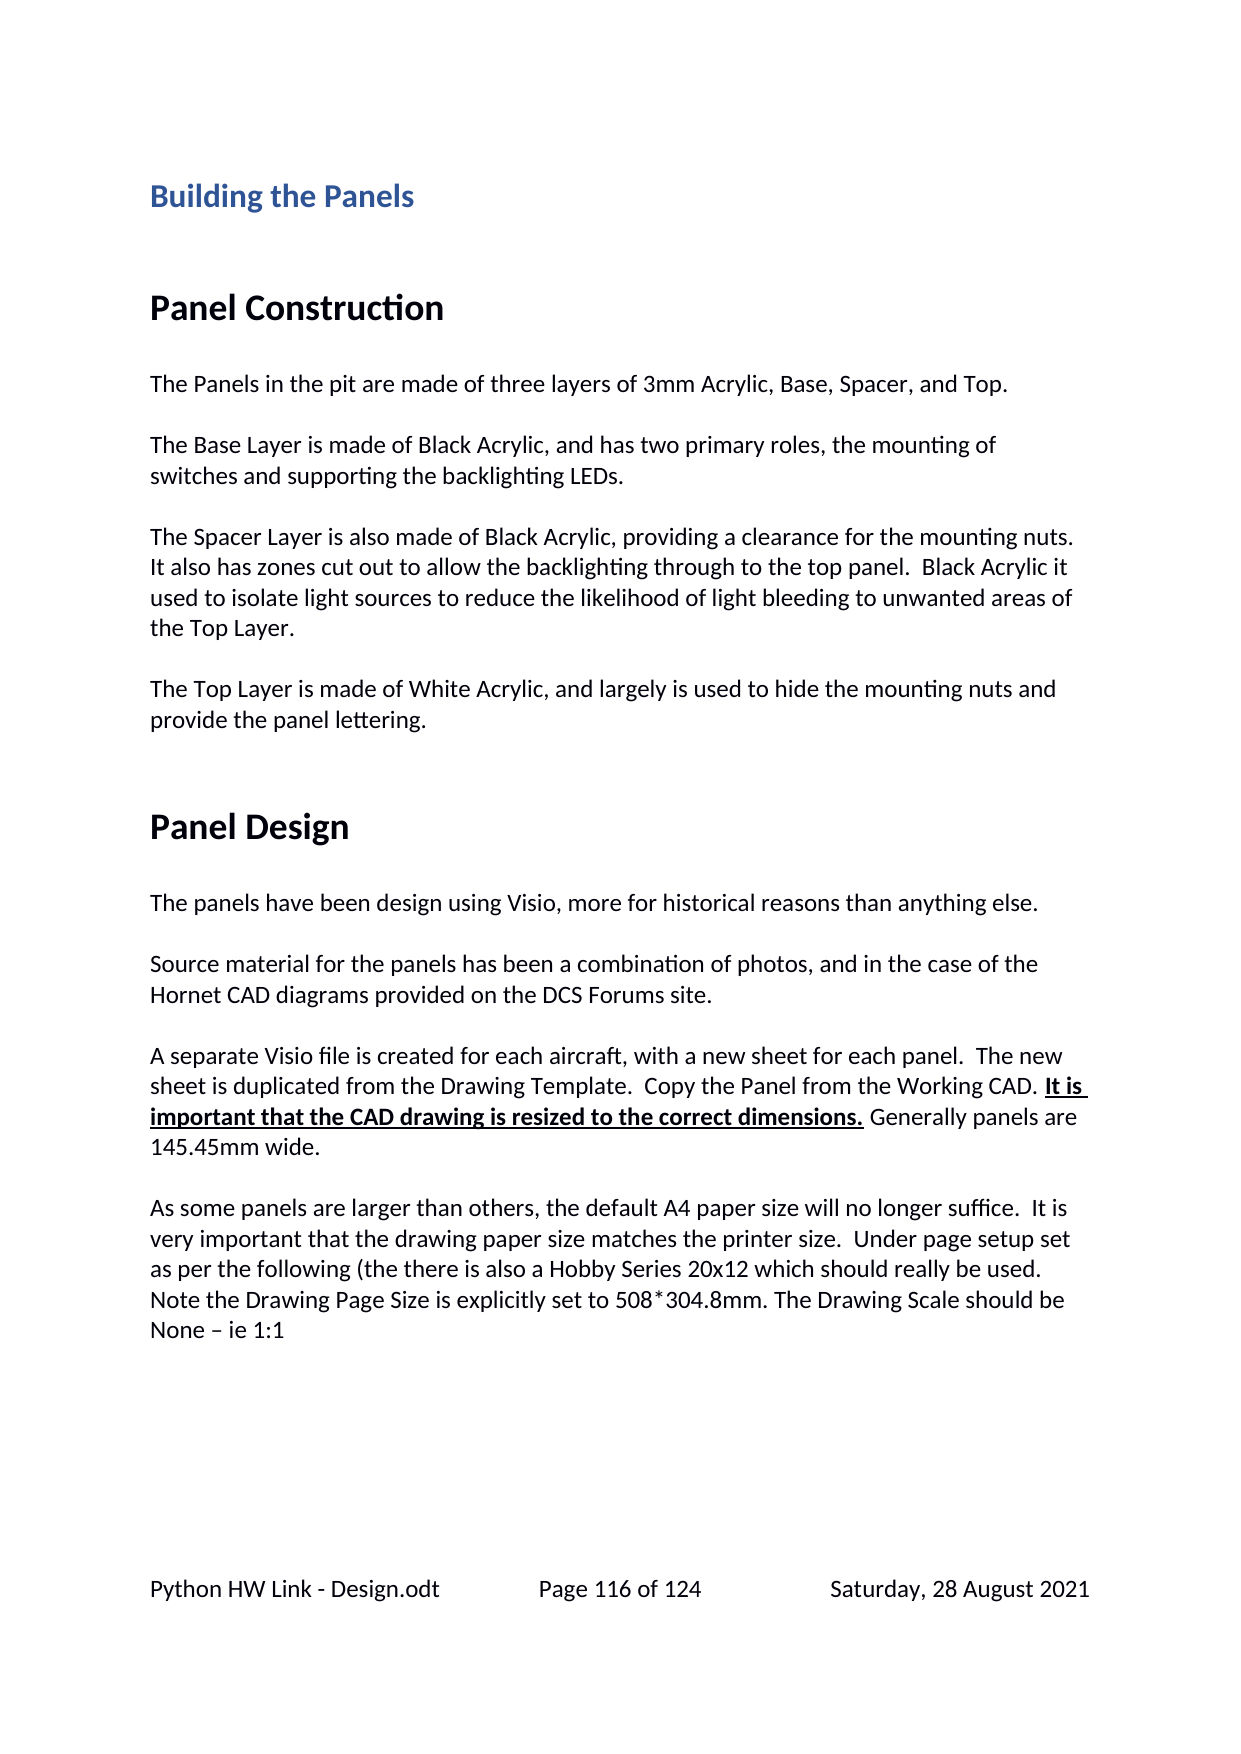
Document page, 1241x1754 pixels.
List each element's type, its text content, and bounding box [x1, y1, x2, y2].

text The Panels in the pit are made of three layers of 3mm Acrylic, Base, Spacer, and Top. [150, 368, 1090, 399]
text A separate Visio file is created for each aircraft, with a new sheet for each panel. The new sheet is duplicated from the Drawing Template. Copy the Panel from the Working CAD. It is important that the CAD drawing is resized to the correct dimensions. Generally panels are 145.45mm wide. [150, 1040, 1090, 1162]
text The panels have been design using Visio, more for historical reasons than anything else. [150, 887, 1090, 918]
subtitle Building the Panels [150, 175, 1090, 216]
text The Base Layer is made of Black Acrylic, and has two primary roles, the mounting of switches and supporting the backlighting LEDs. [150, 429, 1090, 491]
subtitle Panel Design [150, 803, 1090, 848]
subtitle Panel Construction [150, 284, 1090, 329]
text As some panels are larger than others, the default A4 paper size will no longer suffice. It is very important that the drawing paper size matches the printer size. Under page setup set as per the following (the there is also a Hobby Series 20x12 which should really be used. Note the Drawing Page Size is explicitly set to 508*304.8mm. The Drawing Scale should be None – ie 1:1 [150, 1193, 1090, 1345]
text The Top Layer is made of White Acrylic, and largely is used to hide the mounting nuts and provide the panel lettering. [150, 674, 1090, 735]
text The Spacer Layer is also made of Black Acrylic, providing a clearance for the mounting nuts. It also has zones cut out to allow the backlighting through to the top panel. Black Acrylic it used to isolate light sources to reduce the likelihood of light bleeding to unwanted areas of the Top Layer. [150, 521, 1090, 643]
text Source material for the panels has been a combination of photos, and in the case of the Hornet CAD diagrams provided on the DCS Forums site. [150, 948, 1090, 1009]
